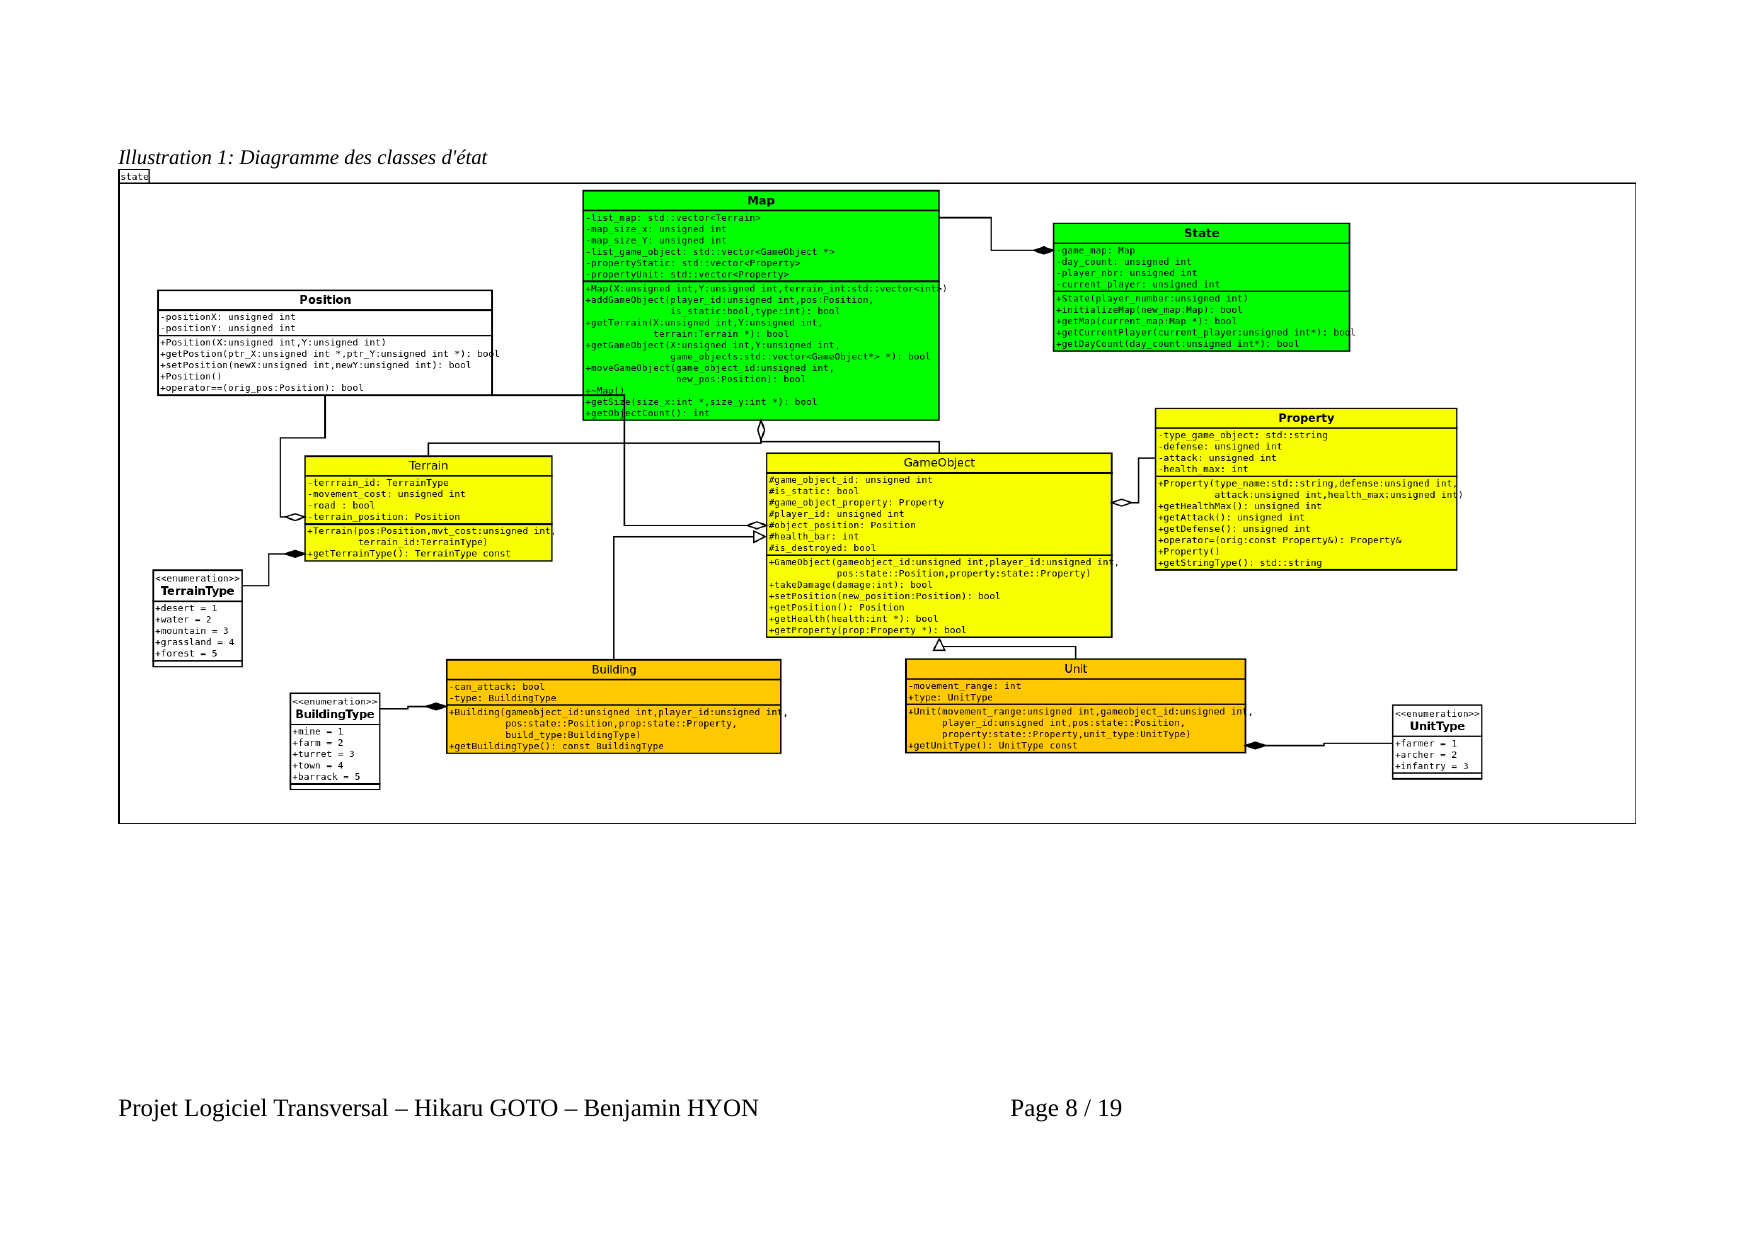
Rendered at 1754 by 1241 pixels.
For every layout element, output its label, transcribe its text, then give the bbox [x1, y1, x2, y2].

picture [118, 169, 1636, 824]
text Illustration 1: Diagramme des classes d'état [118, 145, 1636, 169]
